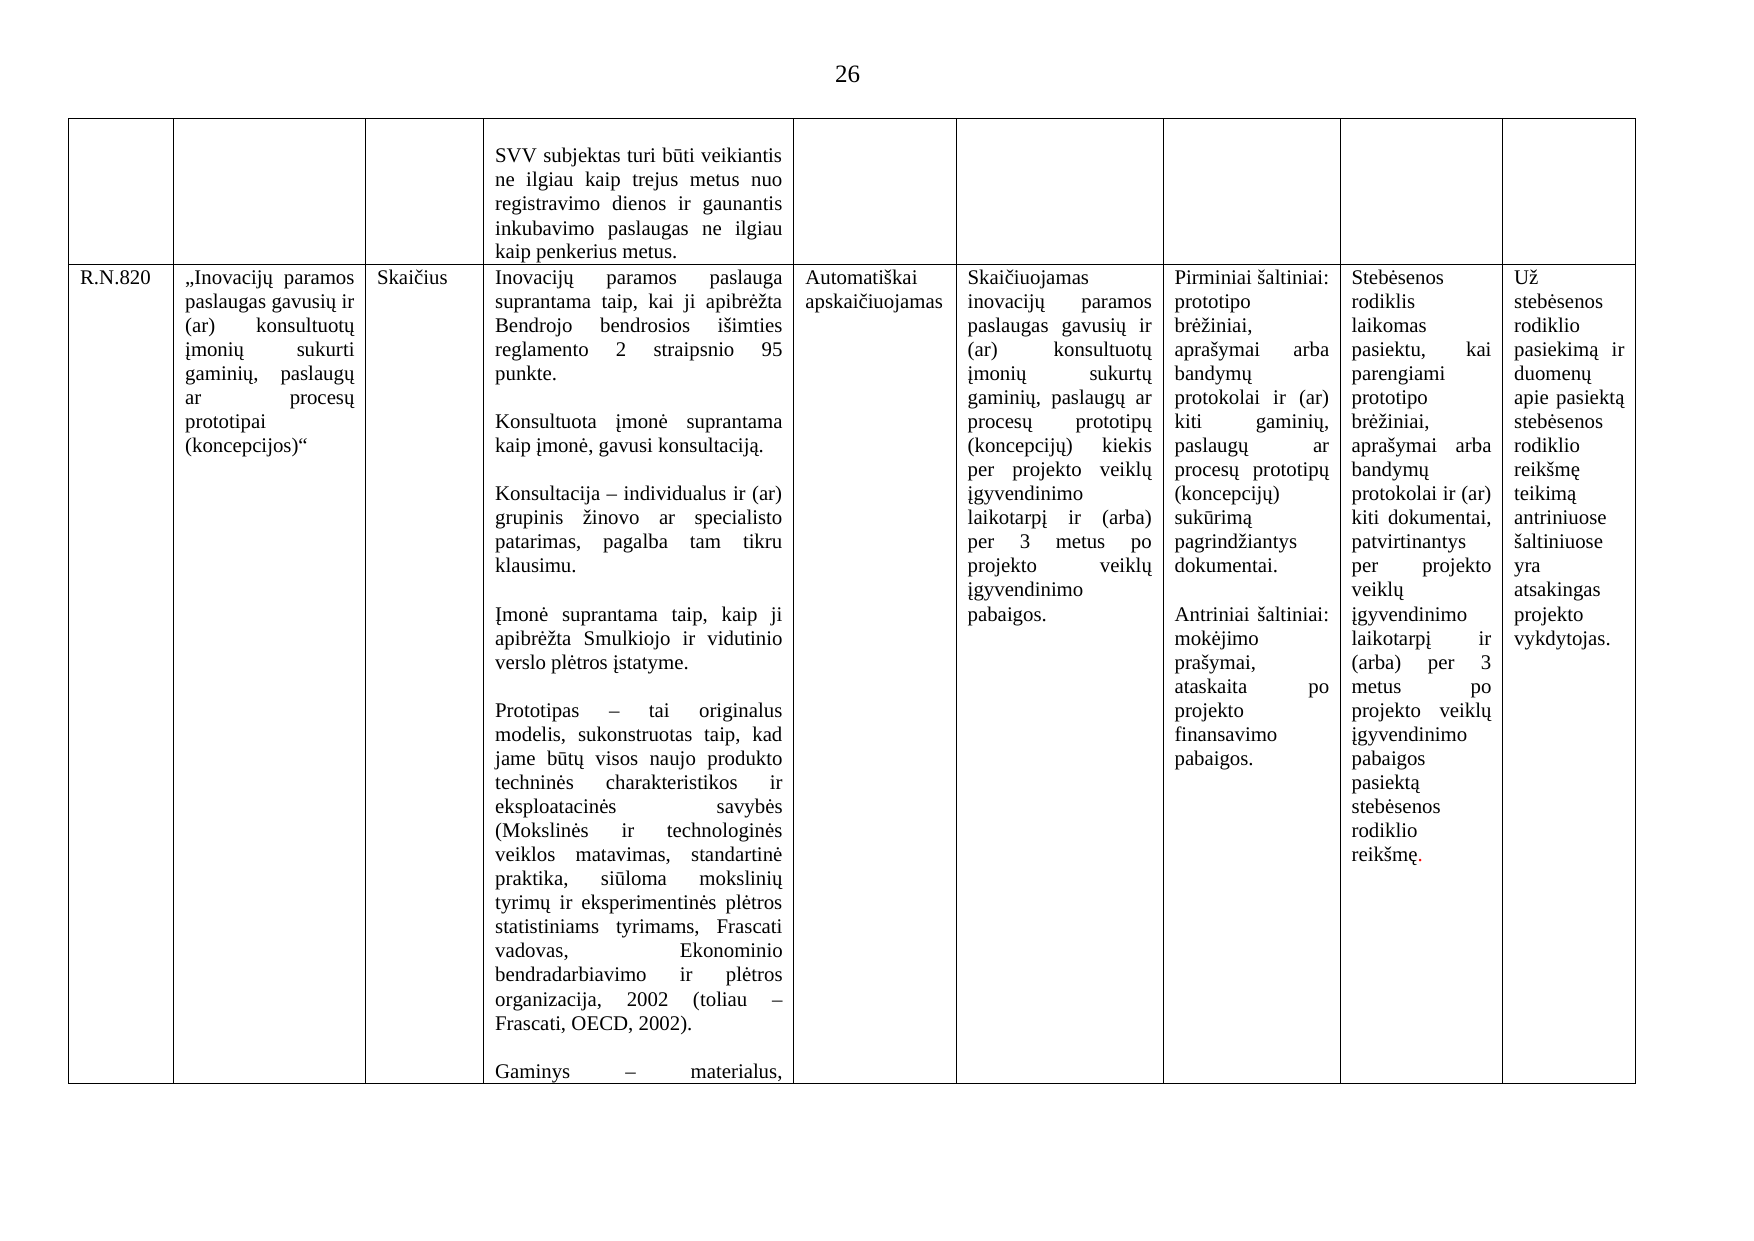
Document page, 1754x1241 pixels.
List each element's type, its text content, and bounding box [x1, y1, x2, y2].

table_cell Skaičius [366, 265, 483, 1083]
table_cell [794, 119, 956, 263]
table_cell Automatiškai apskaičiuojamas [794, 265, 956, 1083]
table_cell [957, 119, 1163, 263]
table_cell R.N.820 [69, 265, 173, 1083]
table_cell „Inovacijų paramos paslaugas gavusių ir (ar) konsultuotų įmonių sukurti gaminių, paslaugų ar procesų prototipai (koncepcijos)“ [174, 265, 365, 1083]
table_cell [366, 119, 483, 263]
table_cell [69, 119, 173, 263]
table_cell Inovacijų paramos paslauga suprantama taip, kai ji apibrėžta Bendrojo bendrosios išimties reglamento 2 straipsnio 95 punkte. Konsultuota įmonė suprantama kaip įmonė, gavusi konsultaciją. Konsultacija – individualus ir (ar) grupinis žinovo ar specialisto patarimas, pagalba tam tikru klausimu. Įmonė suprantama taip, kaip ji apibrėžta Smulkiojo ir vidutinio verslo plėtros įstatyme. Prototipas – tai originalus modelis, sukonstruotas taip, kad jame būtų visos naujo produkto techninės charakteristikos ir eksploatacinės savybės (Mokslinės ir technologinės veiklos matavimas, standartinė praktika, siūloma mokslinių tyrimų ir eksperimentinės plėtros statistiniams tyrimams, Frascati vadovas, Ekonominio bendradarbiavimo ir plėtros organizacija, 2002 (toliau – Frascati, OECD, 2002). Gaminys – materialus, [484, 265, 793, 1083]
table_cell SVV subjektas turi būti veikiantis ne ilgiau kaip trejus metus nuo registravimo dienos ir gaunantis inkubavimo paslaugas ne ilgiau kaip penkerius metus. [484, 119, 793, 263]
table_cell [1164, 119, 1340, 263]
table_cell Skaičiuojamas inovacijų paramos paslaugas gavusių ir (ar) konsultuotų įmonių sukurtų gaminių, paslaugų ar procesų prototipų (koncepcijų) kiekis per projekto veiklų įgyvendinimo laikotarpį ir (arba) per 3 metus po projekto veiklų įgyvendinimo pabaigos. [957, 265, 1163, 1083]
table_cell Pirminiai šaltiniai: prototipo brėžiniai, aprašymai arba bandymų protokolai ir (ar) kiti gaminių, paslaugų ar procesų prototipų (koncepcijų) sukūrimą pagrindžiantys dokumentai. Antriniai šaltiniai: mokėjimo prašymai, ataskaita po projekto finansavimo pabaigos. [1164, 265, 1340, 1083]
table_cell [174, 119, 365, 263]
table_cell Stebėsenos rodiklis laikomas pasiektu, kai parengiami prototipo brėžiniai, aprašymai arba bandymų protokolai ir (ar) kiti dokumentai, patvirtinantys per projekto veiklų įgyvendinimo laikotarpį ir (arba) per 3 metus po projekto veiklų įgyvendinimo pabaigos pasiektą stebėsenos rodiklio reikšmę. [1341, 265, 1502, 1083]
table_cell Už stebėsenos rodiklio pasiekimą ir duomenų apie pasiektą stebėsenos rodiklio reikšmę teikimą antriniuose šaltiniuose yra atsakingas projekto vykdytojas. [1503, 265, 1635, 1083]
table_cell [1503, 119, 1635, 263]
table_cell [1341, 119, 1502, 263]
